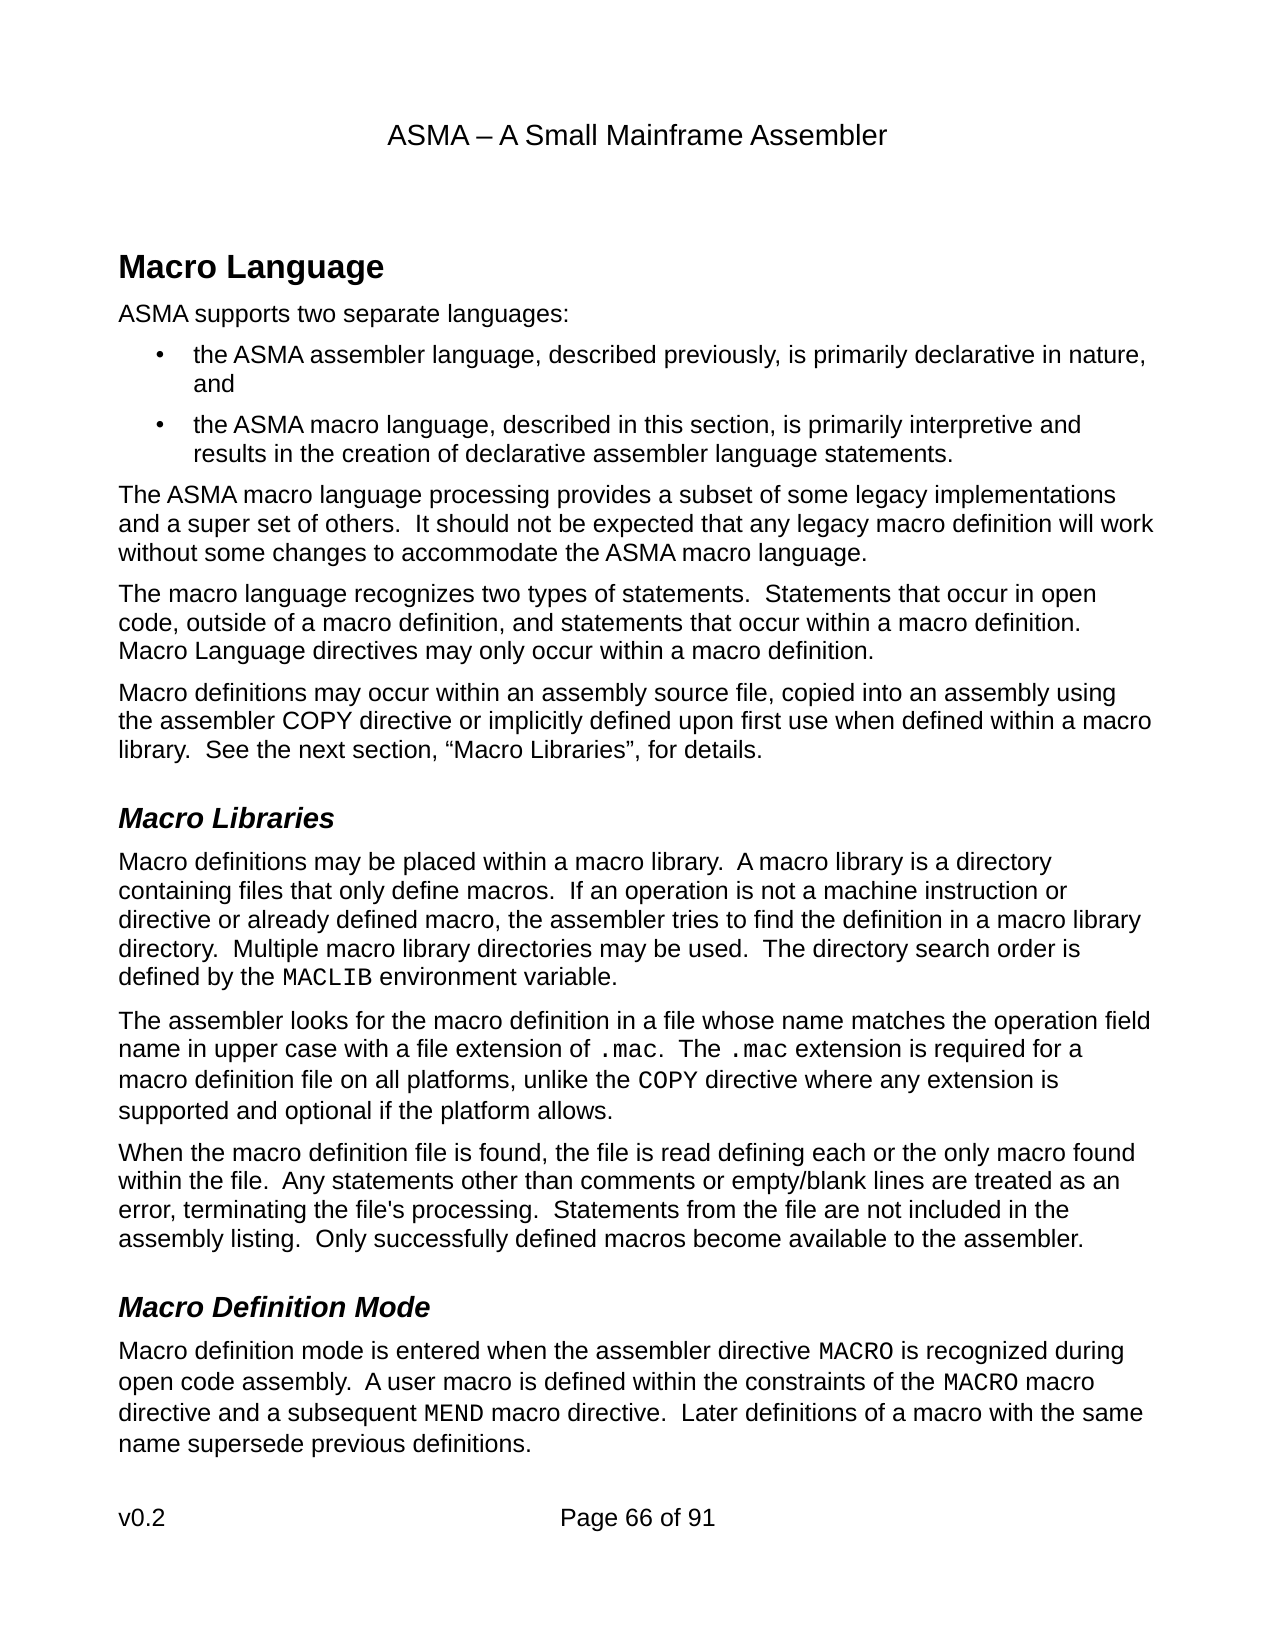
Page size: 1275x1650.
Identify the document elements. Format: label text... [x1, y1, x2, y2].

text The macro language recognizes two types of statements. Statements that occur in open code, outside of a macro definition, and statements that occur within a macro definition. Macro Language directives may only occur within a macro definition. [118, 579, 1157, 665]
subtitle Macro Libraries [118, 801, 1157, 835]
list the ASMA macro language, described in this section, is primarily interpretive and results in the creation of declarative assembler language statements. [156, 410, 1157, 467]
list the ASMA assembler language, described previously, is primarily declarative in nature, and [156, 340, 1157, 397]
text Macro definition mode is entered when the assembler directive MACRO is recognized during open code assembly. A user macro is defined within the constraints of the MACRO macro directive and a subsequent MEND macro directive. Later definitions of a macro with the same name supersede previous definitions. [118, 1336, 1157, 1458]
text The assembler looks for the macro definition in a file whose name matches the operation field name in upper case with a file extension of .mac. The .mac extension is required for a macro definition file on all platforms, unlike the COPY directive where any extension is supported and optional if the platform allows. [118, 1006, 1157, 1125]
text Macro definitions may be placed within a macro library. A macro library is a directory containing files that only define macros. If an operation is not a machine instruction or directive or already defined macro, the assembler tries to find the definition in a macro library directory. Multiple macro library directories may be used. The directory search order is defined by the MACLIB environment variable. [118, 847, 1157, 993]
text When the macro definition file is found, the file is read defining each or the only macro found within the file. Any statements other than comments or empty/blank lines are treated as an error, terminating the file's processing. Statements from the file are not included in the assembly listing. Only successfully defined macros become available to the assembler. [118, 1138, 1157, 1253]
subtitle Macro Language [118, 247, 1157, 286]
text The ASMA macro language processing provides a subset of some legacy implementations and a super set of others. It should not be expected that any legacy macro definition will work without some changes to accommodate the ASMA macro language. [118, 480, 1157, 566]
text Macro definitions may occur within an assembly source file, copied into an assembly using the assembler COPY directive or implicitly defined upon first use when defined within a macro library. See the next section, “Macro Libraries”, for details. [118, 677, 1157, 764]
text ASMA supports two separate languages: [118, 298, 1157, 327]
subtitle Macro Definition Mode [118, 1290, 1157, 1324]
